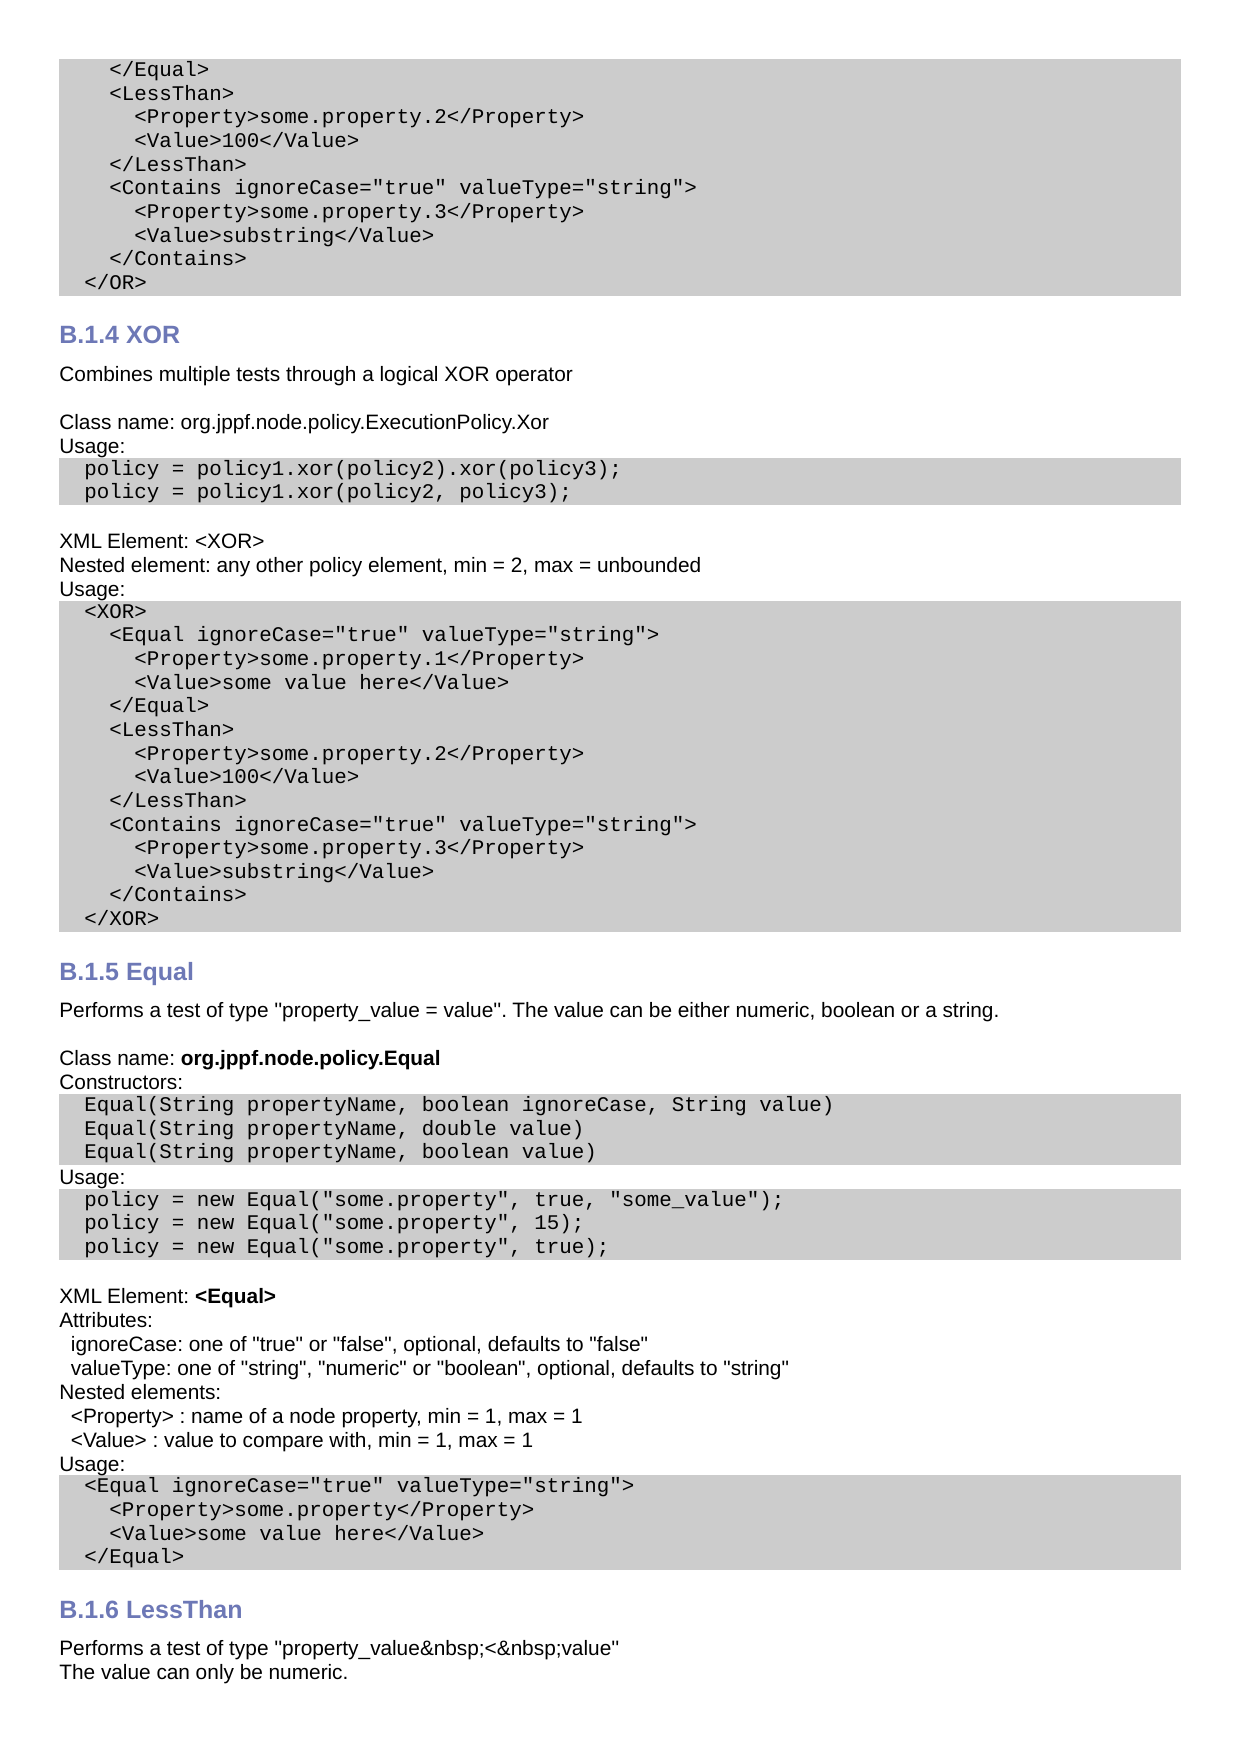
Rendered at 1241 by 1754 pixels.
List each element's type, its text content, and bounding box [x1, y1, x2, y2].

text policy = policy1.xor(policy2, policy3); [59, 481, 1181, 505]
subtitle XOR [59, 321, 1181, 349]
text Equal(String propertyName, double value) [59, 1117, 1181, 1141]
text XML Element: <XOR> [59, 529, 1181, 553]
text <Value>some value here</Value> [59, 672, 1181, 695]
text </Equal> [59, 1546, 1181, 1570]
text Equal(String propertyName, boolean value) [59, 1141, 1181, 1165]
text policy = new Equal("some.property", 15); [59, 1212, 1181, 1236]
text </XOR> [59, 908, 1181, 932]
text policy = new Equal("some.property", true); [59, 1236, 1181, 1260]
text Performs a test of type ''property_value&nbsp;<&nbsp;value'' [59, 1636, 1181, 1660]
text Constructors: [59, 1070, 1181, 1094]
text <Property>some.property.2</Property> [59, 743, 1181, 766]
text <Equal ignoreCase="true" valueType="string"> [59, 624, 1181, 648]
text Performs a test of type ''property_value = value''. The value can be either numeric, boolean or a string. [59, 998, 1181, 1022]
text <Equal ignoreCase="true" valueType="string"> [59, 1475, 1181, 1499]
text <Value>100</Value> [59, 766, 1181, 790]
text </OR> [59, 272, 1181, 296]
text Equal(String propertyName, boolean ignoreCase, String value) [59, 1094, 1181, 1117]
text valueType: one of "string", "numeric" or "boolean", optional, defaults to "string" [59, 1356, 1181, 1379]
text Attributes: [59, 1308, 1181, 1332]
text Usage: [59, 434, 1181, 458]
text <XOR> [59, 601, 1181, 624]
text Usage: [59, 1451, 1181, 1475]
text <Value>substring</Value> [59, 861, 1181, 884]
text Usage: [59, 577, 1181, 601]
text Nested element: any other policy element, min = 2, max = unbounded [59, 553, 1181, 577]
subtitle Equal [59, 957, 1181, 986]
text The value can only be numeric. [59, 1660, 1181, 1684]
text <Value>some value here</Value> [59, 1523, 1181, 1546]
text Combines multiple tests through a logical XOR operator [59, 362, 1181, 386]
text XML Element: <Equal> [59, 1284, 1181, 1308]
text <Contains ignoreCase="true" valueType="string"> [59, 177, 1181, 201]
subtitle LessThan [59, 1595, 1181, 1624]
text <Value>100</Value> [59, 130, 1181, 154]
text <Property>some.property.3</Property> [59, 201, 1181, 224]
text <Value> : value to compare with, min = 1, max = 1 [59, 1427, 1181, 1451]
text Class name: org.jppf.node.policy.ExecutionPolicy.Xor [59, 410, 1181, 434]
text </Contains> [59, 248, 1181, 272]
text <Property>some.property.2</Property> [59, 106, 1181, 130]
text <Property> : name of a node property, min = 1, max = 1 [59, 1403, 1181, 1427]
text <Value>substring</Value> [59, 224, 1181, 248]
text Class name: org.jppf.node.policy.Equal [59, 1046, 1181, 1070]
text Nested elements: [59, 1379, 1181, 1403]
text Usage: [59, 1165, 1181, 1189]
text ignoreCase: one of "true" or "false", optional, defaults to "false" [59, 1332, 1181, 1356]
text </LessThan> [59, 790, 1181, 813]
text </Equal> [59, 695, 1181, 719]
text </LessThan> [59, 154, 1181, 177]
text <LessThan> [59, 83, 1181, 106]
text <Property>some.property.1</Property> [59, 648, 1181, 672]
text <LessThan> [59, 719, 1181, 743]
text </Equal> [59, 59, 1181, 83]
text policy = new Equal("some.property", true, "some_value"); [59, 1189, 1181, 1212]
text </Contains> [59, 884, 1181, 908]
text <Contains ignoreCase="true" valueType="string"> [59, 813, 1181, 837]
text <Property>some.property</Property> [59, 1499, 1181, 1523]
text <Property>some.property.3</Property> [59, 837, 1181, 861]
text policy = policy1.xor(policy2).xor(policy3); [59, 458, 1181, 481]
